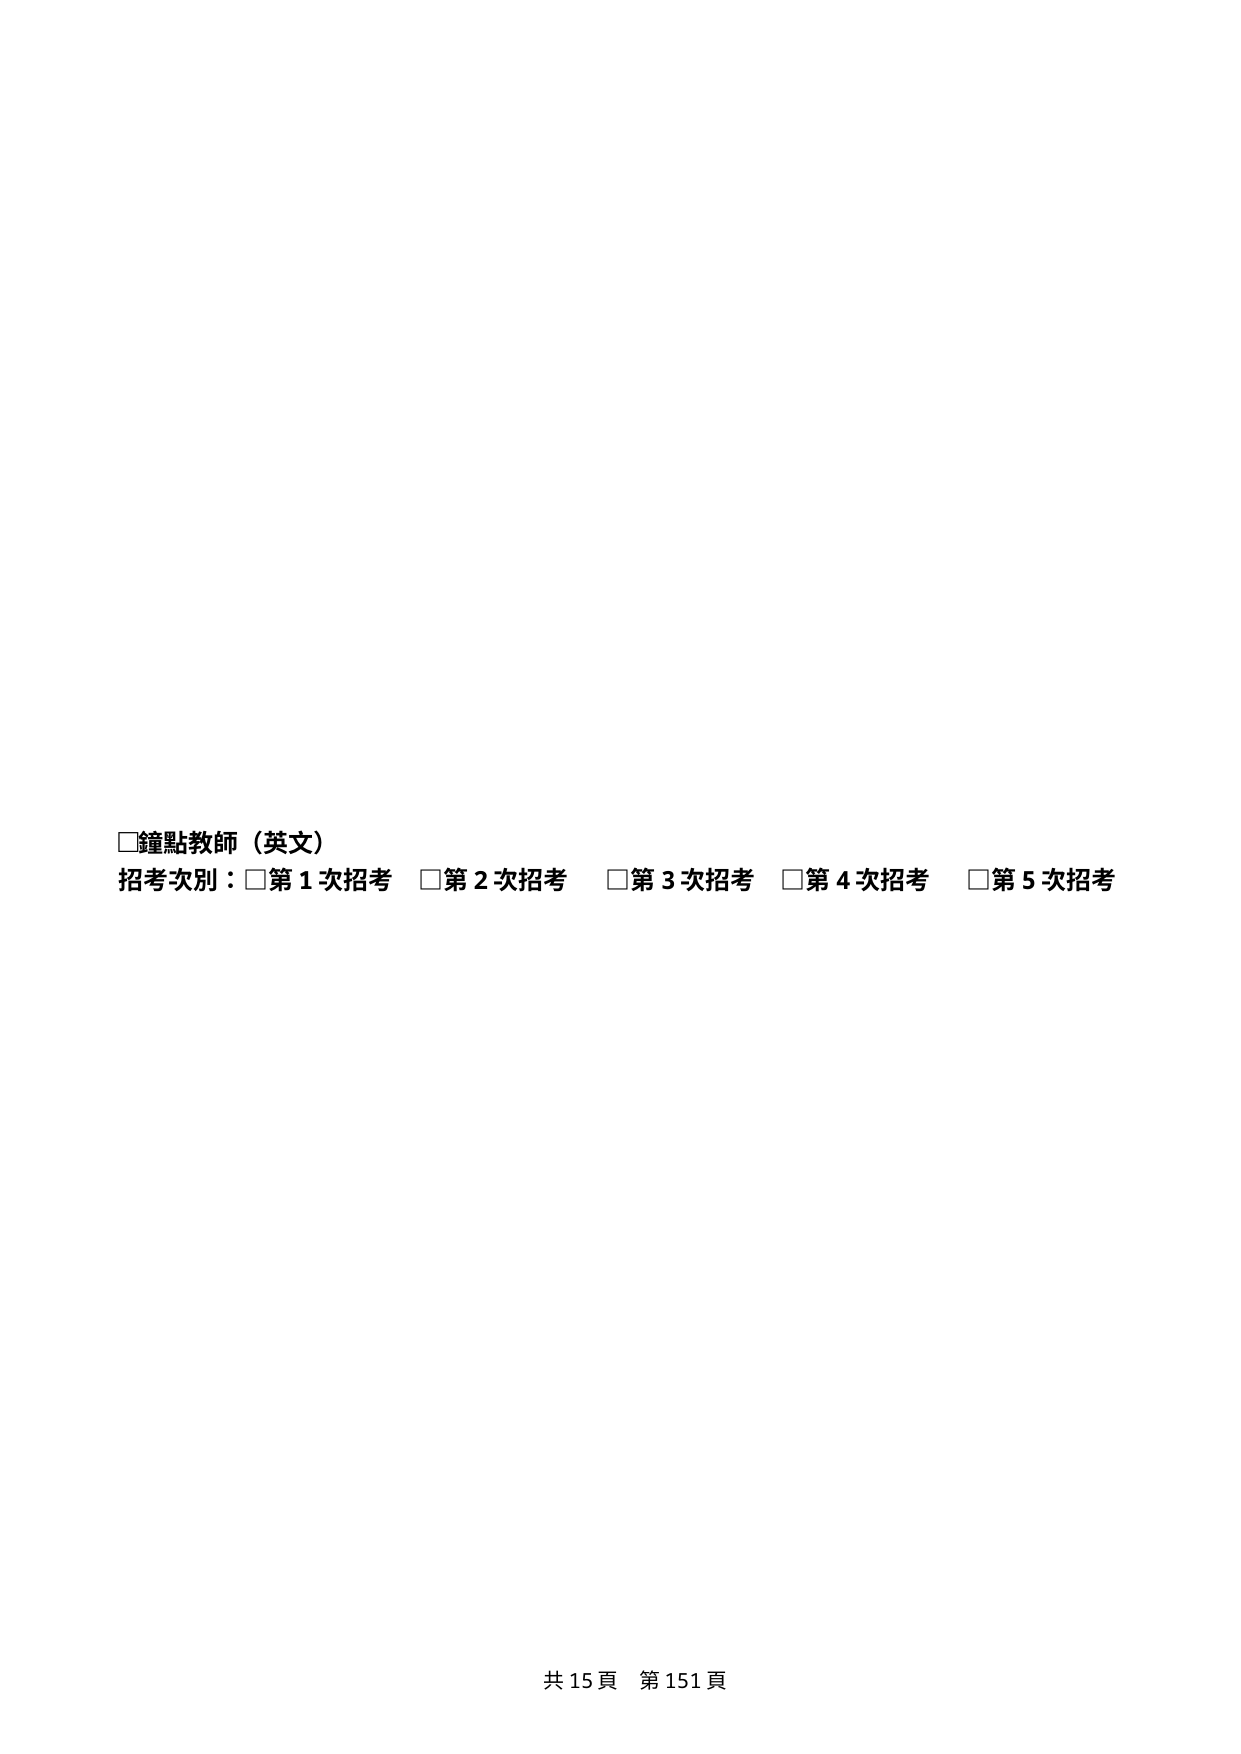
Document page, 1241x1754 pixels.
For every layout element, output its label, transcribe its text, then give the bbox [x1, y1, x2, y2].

text □鐘點教師（英文） [118, 799, 1152, 862]
text 招考次別：□第1次招考 □第2次招考 □第3次招考 □第4次招考 □第5次招考 [118, 862, 1152, 896]
